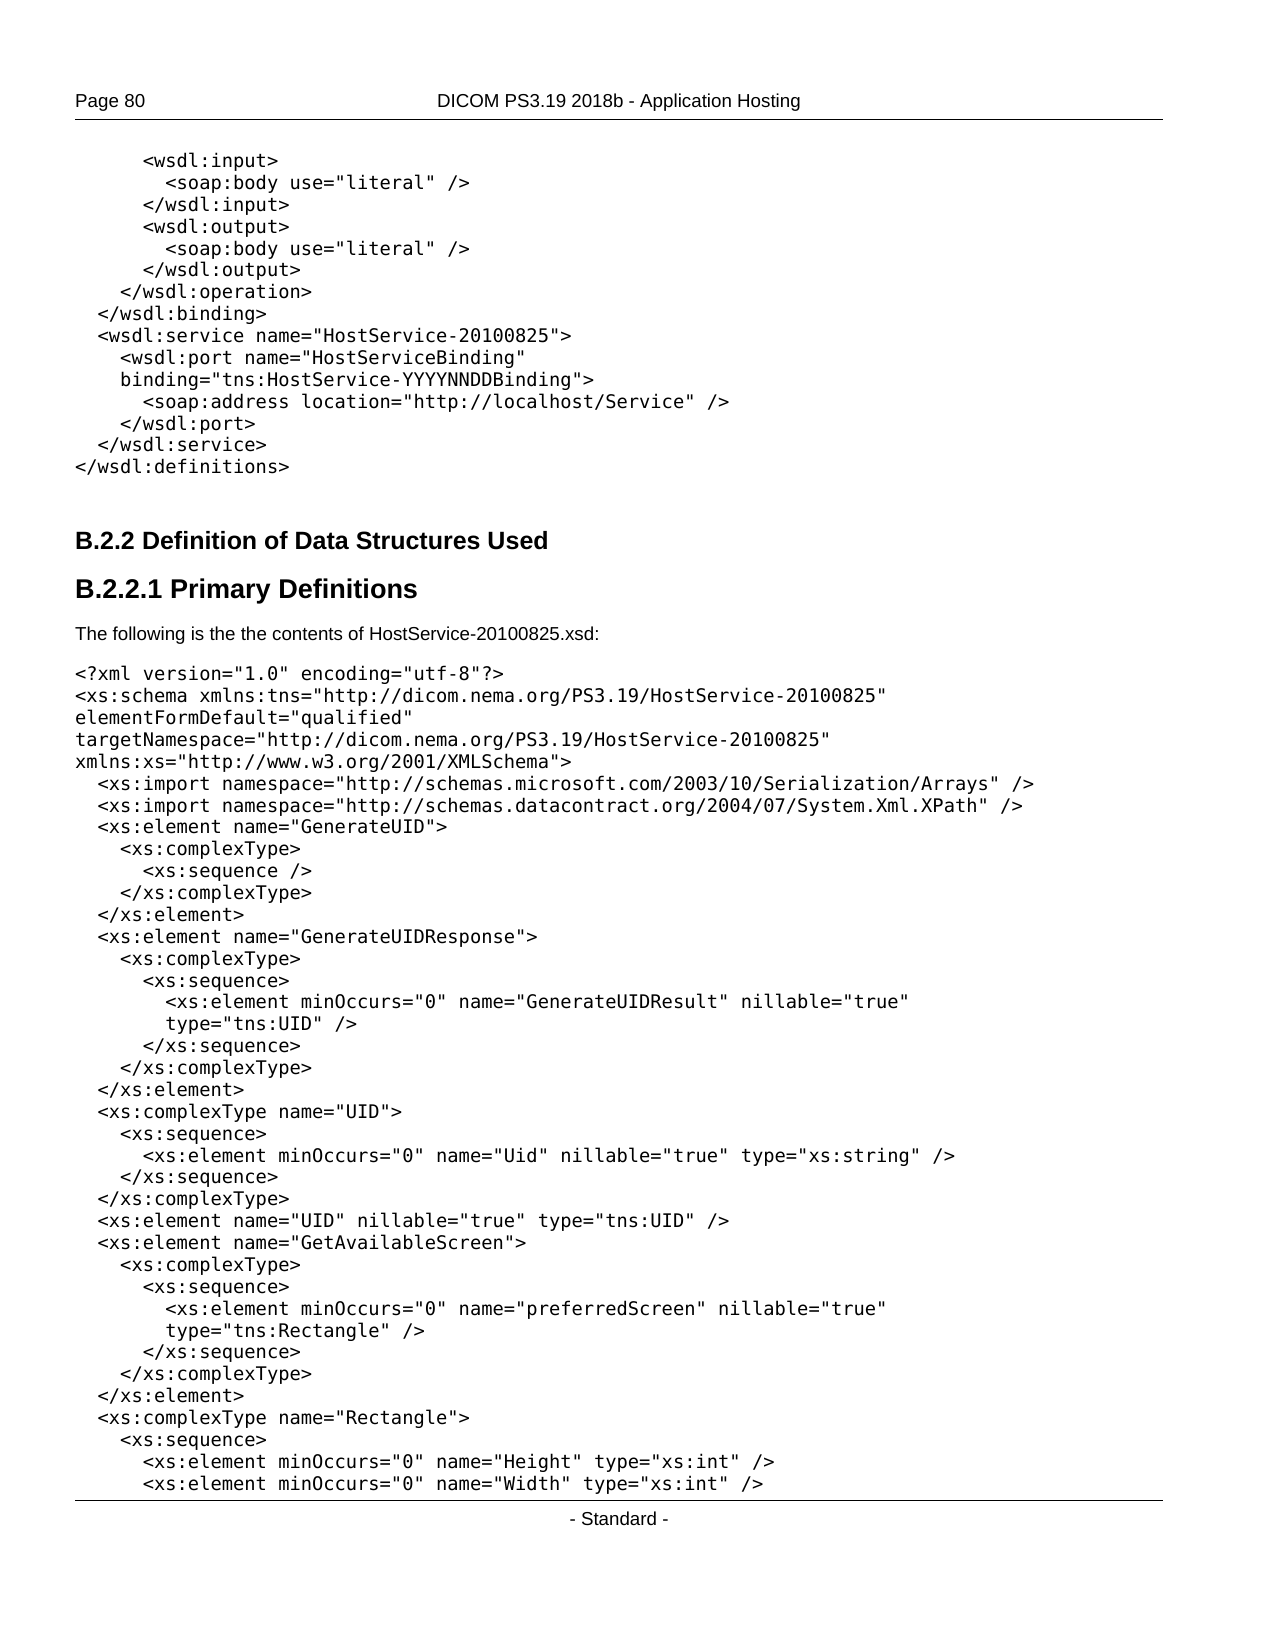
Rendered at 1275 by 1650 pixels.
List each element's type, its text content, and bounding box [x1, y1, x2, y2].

text The following is the the contents of HostService-20100825.xsd: [75, 623, 1162, 645]
text B.2.2 Definition of Data Structures Used [75, 526, 1162, 554]
text <wsdl:input> <soap:body use="literal" /> </wsdl:input> <wsdl:output> <soap:body use="literal" /> </wsdl:output> </wsdl:operation> </wsdl:binding> <wsdl:service name="HostService-20100825"> <wsdl:port name="HostServiceBinding" binding="tns:HostService-YYYYNNDDBinding"> <soap:address location="http://localhost/Service" /> </wsdl:port> </wsdl:service> </wsdl:definitions> [75, 150, 1162, 507]
text B.2.2.1 Primary Definitions [75, 573, 1162, 604]
text <?xml version="1.0" encoding="utf-8"?> <xs:schema xmlns:tns="http://dicom.nema.org/PS3.19/HostService-20100825" elementFormDefault="qualified" targetNamespace="http://dicom.nema.org/PS3.19/HostService-20100825" xmlns:xs="http://www.w3.org/2001/XMLSchema"> <xs:import namespace="http://schemas.microsoft.com/2003/10/Serialization/Arrays" /> <xs:import namespace="http://schemas.datacontract.org/2004/07/System.Xml.XPath" /> <xs:element name="GenerateUID"> <xs:complexType> <xs:sequence /> </xs:complexType> </xs:element> <xs:element name="GenerateUIDResponse"> <xs:complexType> <xs:sequence> <xs:element minOccurs="0" name="GenerateUIDResult" nillable="true" type="tns:UID" /> </xs:sequence> </xs:complexType> </xs:element> <xs:complexType name="UID"> <xs:sequence> <xs:element minOccurs="0" name="Uid" nillable="true" type="xs:string" /> </xs:sequence> </xs:complexType> <xs:element name="UID" nillable="true" type="tns:UID" /> <xs:element name="GetAvailableScreen"> <xs:complexType> <xs:sequence> <xs:element minOccurs="0" name="preferredScreen" nillable="true" type="tns:Rectangle" /> </xs:sequence> </xs:complexType> </xs:element> <xs:complexType name="Rectangle"> <xs:sequence> <xs:element minOccurs="0" name="Height" type="xs:int" /> <xs:element minOccurs="0" name="Width" type="xs:int" /> [75, 663, 1162, 1495]
